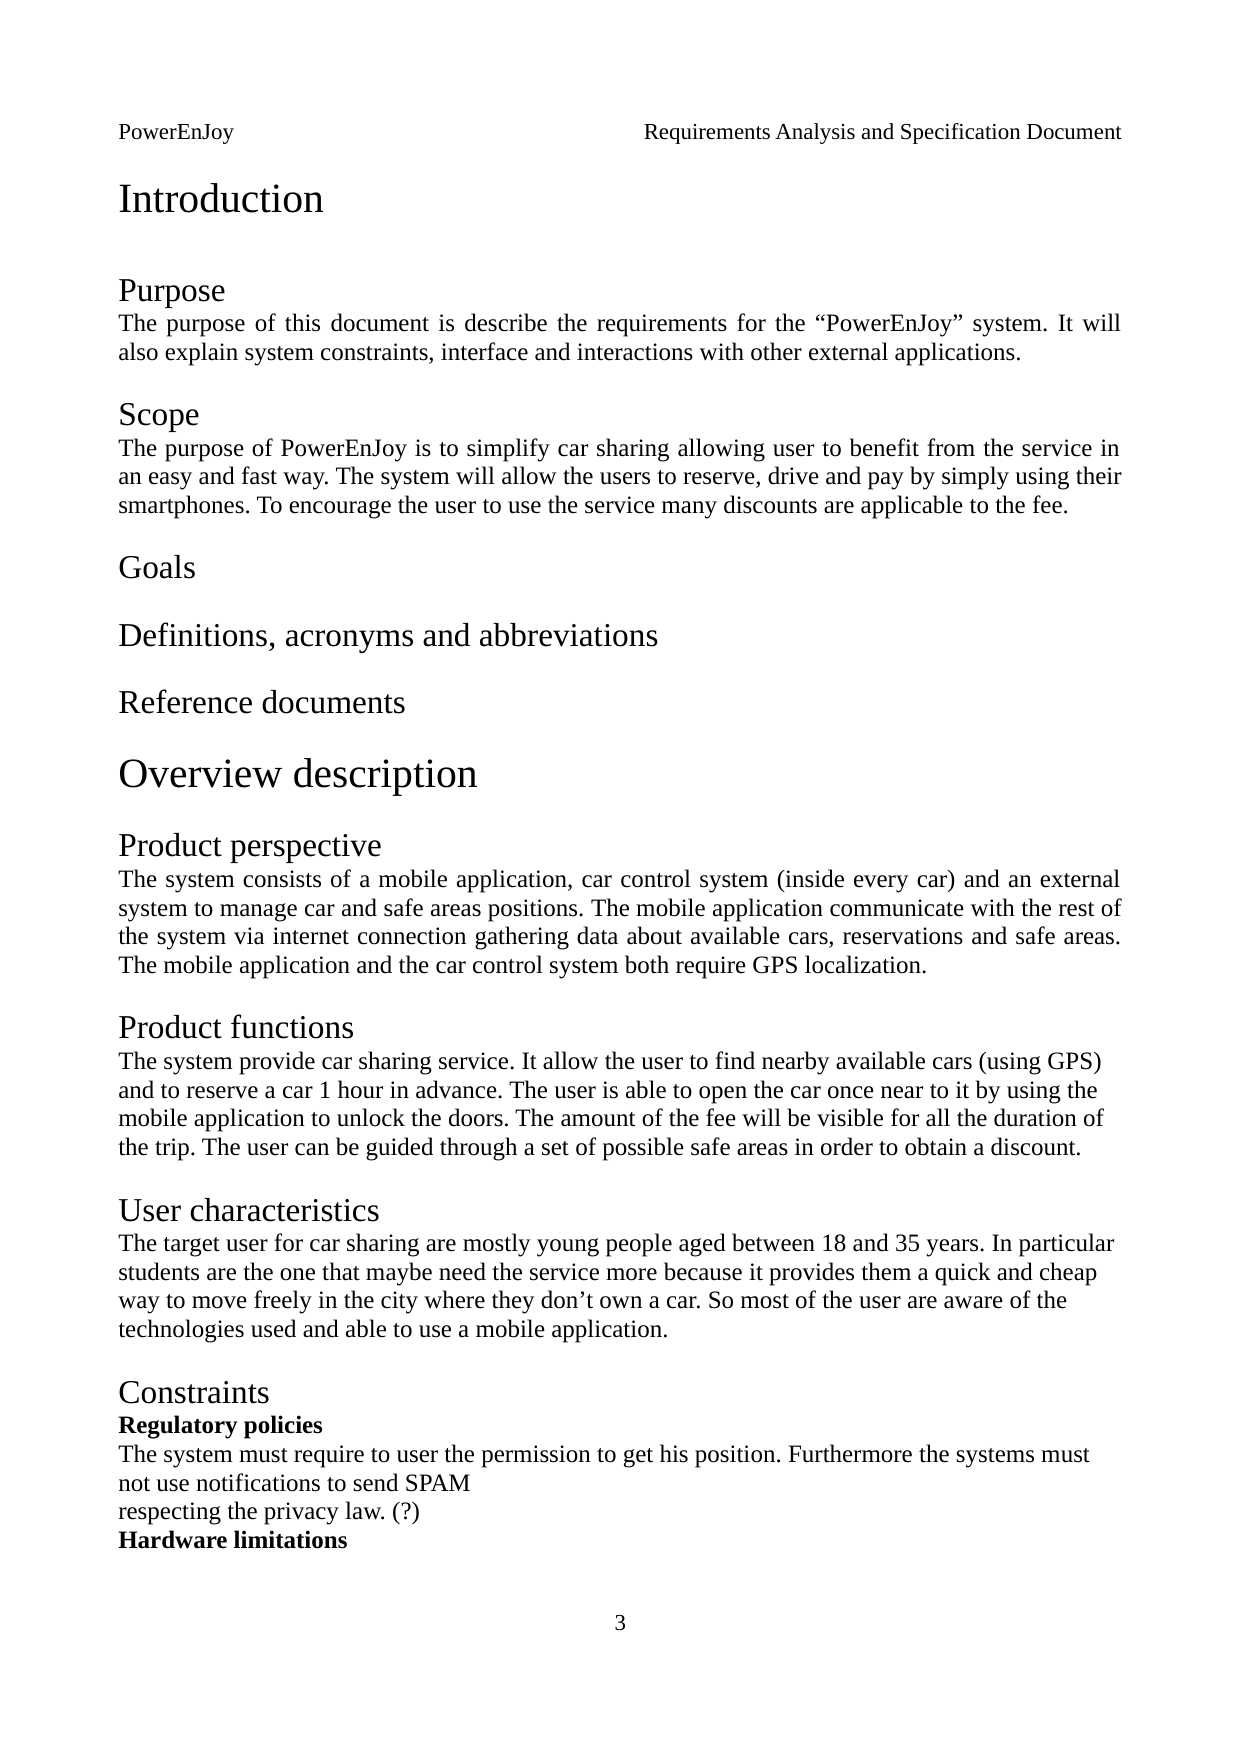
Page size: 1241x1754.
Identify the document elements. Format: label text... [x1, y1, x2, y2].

text Goals [118, 548, 1122, 586]
text The purpose of this document is describe the requirements for the “PowerEnJoy” system. It will also explain system constraints, interface and interactions with other external applications. [118, 308, 1122, 366]
text Introduction [118, 174, 1122, 222]
text Definitions, acronyms and abbreviations [118, 615, 1122, 653]
text Product perspective [118, 826, 1122, 864]
text Product functions [118, 1008, 1122, 1046]
text User characteristics [118, 1190, 1122, 1228]
text Regulatory policies The system must require to user the permission to get his position. Furthermore the systems must not use notifications to send SPAM respecting the privacy law. (?) Hardware limitations [118, 1410, 1122, 1554]
text The purpose of PowerEnJoy is to simplify car sharing allowing user to benefit from the service in an easy and fast way. The system will allow the users to reserve, drive and pay by simply using their smartphones. To encourage the user to use the service many discounts are applicable to the fee. [118, 433, 1122, 519]
text The target user for car sharing are mostly young people aged between 18 and 35 years. In particular students are the one that maybe need the service more because it provides them a quick and cheap way to move freely in the city where they don’t own a car. So most of the user are aware of the technologies used and able to use a mobile application. [118, 1228, 1122, 1343]
text Overview description [118, 749, 1122, 797]
text The system consists of a mobile application, car control system (inside every car) and an external system to manage car and safe areas positions. The mobile application communicate with the rest of the system via internet connection gathering data about available cars, reservations and safe areas. The mobile application and the car control system both require GPS localization. [118, 864, 1122, 979]
text Scope [118, 394, 1122, 433]
text The system provide car sharing service. It allow the user to find nearby available cars (using GPS) and to reserve a car 1 hour in advance. The user is able to open the car once near to it by using the mobile application to unlock the doors. The amount of the fee will be visible for all the duration of the trip. The user can be guided through a set of possible safe areas in order to obtain a discount. [118, 1046, 1122, 1161]
text Reference documents [118, 682, 1122, 720]
text Constraints [118, 1372, 1122, 1410]
text Purpose [118, 270, 1122, 308]
